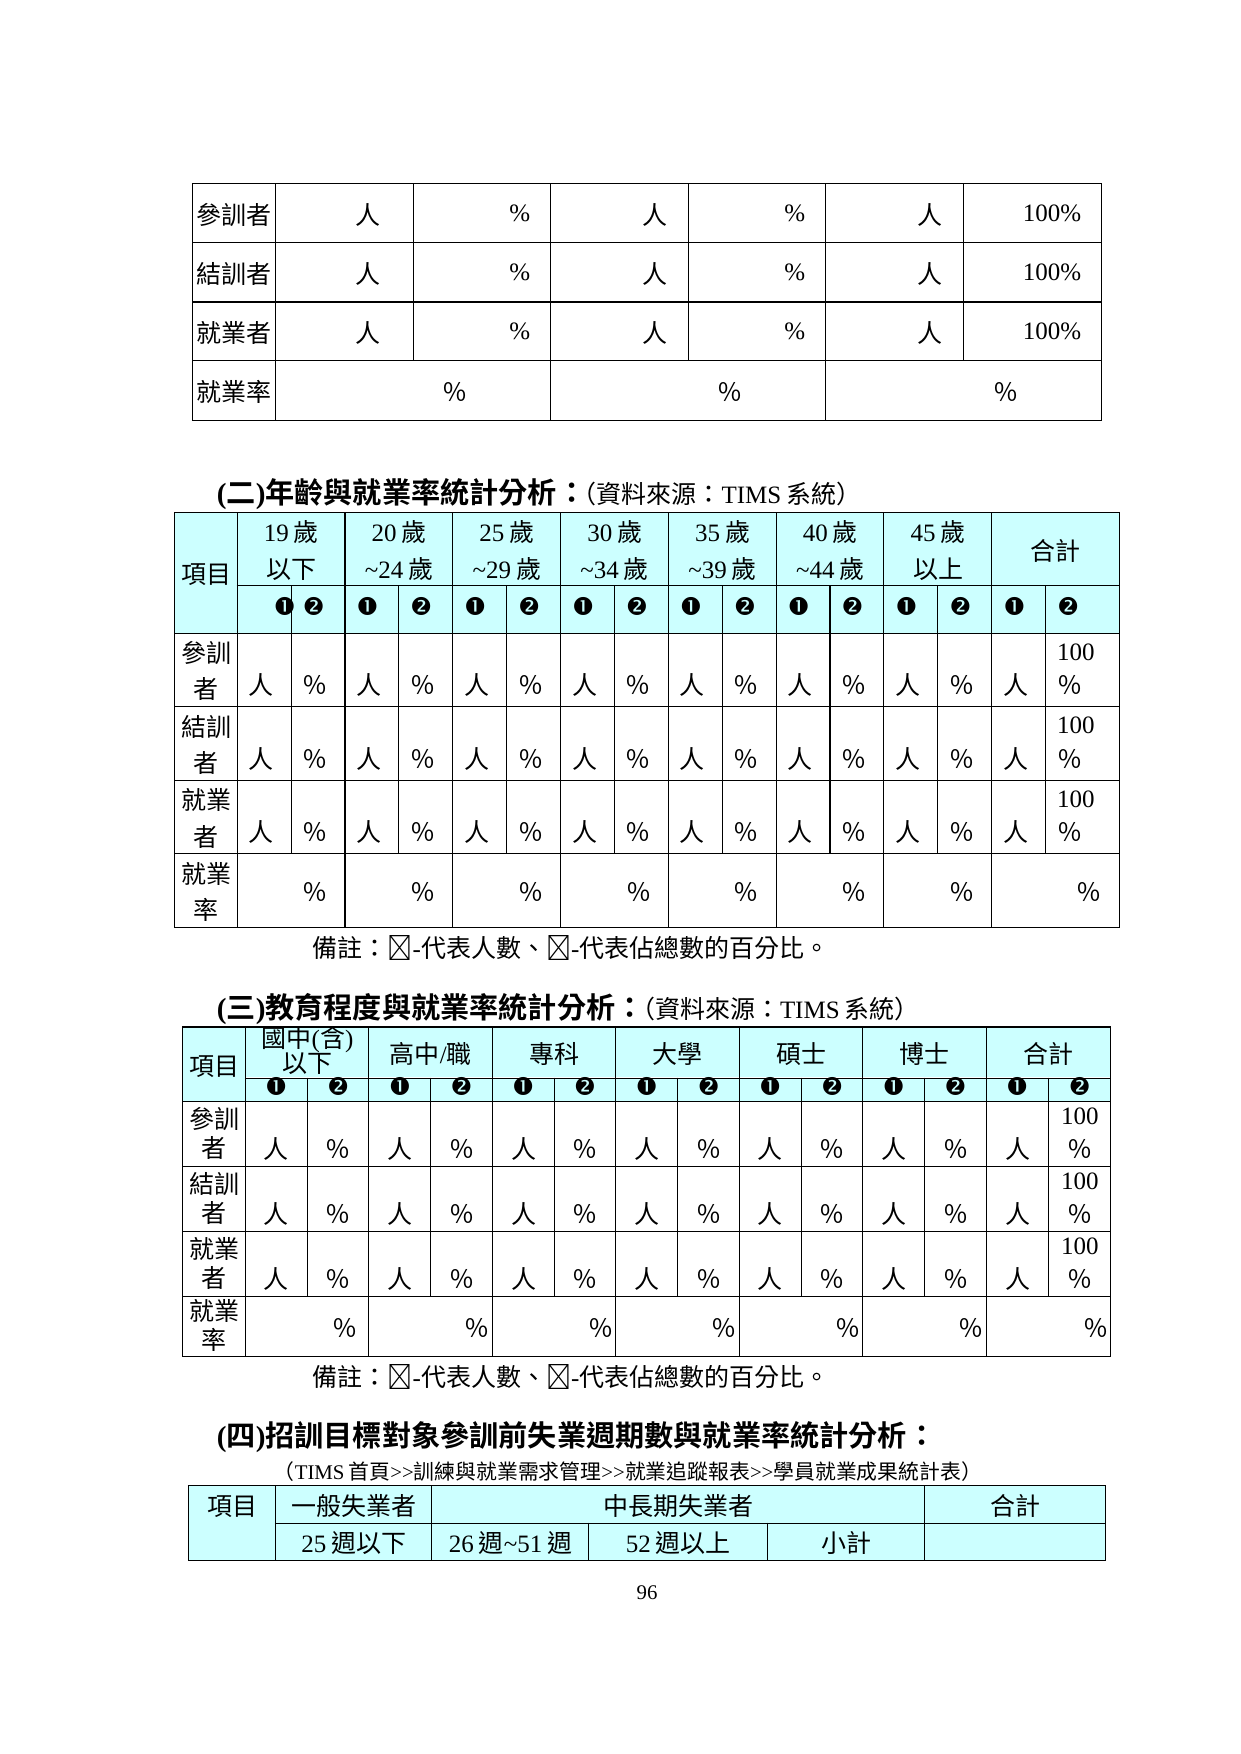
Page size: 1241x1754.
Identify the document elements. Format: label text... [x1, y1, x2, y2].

table_cell  [987, 1079, 1048, 1101]
table_cell 小計 [768, 1524, 924, 1560]
table_cell 人 [884, 707, 937, 780]
table_cell  [1049, 1079, 1110, 1101]
table_cell  [246, 1079, 307, 1101]
table_header 合計 [992, 513, 1119, 585]
table_cell ％ [507, 781, 560, 853]
table_cell  [669, 586, 722, 633]
table_cell  [431, 1079, 492, 1101]
table_cell  [925, 1079, 986, 1101]
table_cell 人 [826, 243, 963, 301]
table_cell ％ [369, 1297, 492, 1356]
table_cell 就業者 [183, 1232, 245, 1296]
table_cell ％ [615, 707, 668, 780]
table_header 30歲 ~34歲 [561, 513, 668, 585]
table_cell ％ [507, 707, 560, 780]
table_cell ％ [555, 1102, 615, 1166]
table_header 合計 [925, 1486, 1105, 1523]
table_cell 人 [238, 634, 291, 706]
table_header 合計 [987, 1028, 1110, 1077]
table_cell 人 [246, 1167, 307, 1231]
table_cell 人 [740, 1167, 801, 1231]
table_cell  [346, 586, 398, 633]
table_cell 人 [561, 634, 614, 706]
table_cell [925, 1524, 1105, 1560]
table_cell  [777, 586, 829, 633]
table_cell  [678, 1079, 739, 1101]
table_cell  [561, 586, 614, 633]
table_cell 人 [863, 1232, 924, 1296]
table_cell 人 [551, 303, 688, 360]
table_cell  [493, 1079, 554, 1101]
table_cell ％ [431, 1232, 492, 1296]
table_cell 人 [551, 184, 688, 242]
table_cell 人 [453, 634, 506, 706]
table_cell  [884, 586, 937, 633]
table_cell 參訓者 [193, 184, 275, 242]
table_cell 人 [669, 634, 722, 706]
table_cell 人 [561, 781, 614, 853]
table_cell 人 [740, 1102, 801, 1166]
table_cell 參訓者 [183, 1102, 245, 1166]
table_cell ％ [863, 1297, 986, 1356]
table_cell ％ [292, 781, 344, 853]
table_cell 人 [369, 1167, 430, 1231]
table_header 項目 [183, 1028, 245, 1101]
table_cell ％ [831, 634, 883, 706]
table_cell ％ [925, 1167, 986, 1231]
table_cell 人 [987, 1167, 1048, 1231]
table_cell ％ [561, 854, 668, 927]
table_header 博士 [863, 1028, 986, 1077]
table_cell 100 ％ [1049, 1232, 1110, 1296]
table_cell  [616, 1079, 677, 1101]
table_cell ％ [723, 634, 776, 706]
table_cell 就業者 [175, 781, 237, 853]
text 備註：-代表人數、-代表佔總數的百分比。 [187, 928, 1106, 965]
table_cell ％ [276, 361, 550, 419]
table_cell 人 [992, 634, 1045, 706]
table_cell 100% [964, 243, 1101, 301]
table_cell 人 [616, 1102, 677, 1166]
table_cell 人 [992, 781, 1045, 853]
table_header 碩士 [740, 1028, 862, 1077]
table_cell 人 [346, 781, 398, 853]
table_cell ％ [292, 634, 344, 706]
table_cell 人 [884, 781, 937, 853]
table_cell ％ [308, 1167, 368, 1231]
table_cell 人 [777, 781, 829, 853]
table_cell % [414, 303, 550, 360]
table_cell  [369, 1079, 430, 1101]
table_cell ％ [616, 1297, 739, 1356]
table_cell ％ [507, 634, 560, 706]
table_cell 100 ％ [1049, 1167, 1110, 1231]
text (三)教育程度與就業率統計分析：（資料來源：TIMS系統） [187, 984, 1106, 1026]
table_cell 人 [740, 1232, 801, 1296]
table_cell 100 ％ [1046, 781, 1119, 853]
table_cell 人 [493, 1167, 554, 1231]
table_cell 就業者 [193, 303, 275, 360]
table_cell ％ [346, 854, 452, 927]
table_cell % [689, 184, 825, 242]
table_cell ％ [615, 634, 668, 706]
table_cell ％ [802, 1232, 862, 1296]
table_cell 人 [777, 634, 829, 706]
table_cell ％ [292, 707, 344, 780]
table_cell 人 [987, 1102, 1048, 1166]
table_cell ％ [826, 361, 1101, 419]
table_cell  [555, 1079, 615, 1101]
table_cell 人 [276, 303, 413, 360]
table_cell ％ [938, 707, 991, 780]
table_cell ％ [399, 781, 452, 853]
table_cell 100% [964, 303, 1101, 360]
table_cell ％ [938, 781, 991, 853]
table_cell 人 [826, 184, 963, 242]
table_cell 人 [493, 1102, 554, 1166]
table_cell 人 [669, 781, 722, 853]
table_cell ％ [740, 1297, 862, 1356]
table_header 高中/職 [369, 1028, 492, 1077]
table_cell 人 [826, 303, 963, 360]
table_cell ％ [938, 634, 991, 706]
table_cell 人 [453, 707, 506, 780]
table_cell  [992, 586, 1045, 633]
table_cell 人 [346, 634, 398, 706]
table_cell  [453, 586, 506, 633]
table_cell  [740, 1079, 801, 1101]
table_cell 人 [616, 1232, 677, 1296]
text (二)年齡與就業率統計分析：（資料來源：TIMS系統） [187, 469, 1106, 512]
table_cell 人 [669, 707, 722, 780]
table_cell % [414, 184, 550, 242]
table_header 20歲 ~24歲 [346, 513, 452, 585]
table_cell 人 [346, 707, 398, 780]
table_cell 人 [863, 1167, 924, 1231]
table_cell  [723, 586, 776, 633]
table_cell 就業率 [175, 854, 237, 927]
table_cell ％ [678, 1167, 739, 1231]
table_cell % [689, 303, 825, 360]
table_cell 人 [777, 707, 829, 780]
table_cell 52週以上 [589, 1524, 767, 1560]
text 備註：-代表人數、-代表佔總數的百分比。 [187, 1357, 1106, 1394]
table_cell ％ [802, 1167, 862, 1231]
table_cell ％ [493, 1297, 615, 1356]
table_cell 結訓者 [183, 1167, 245, 1231]
table_cell % [414, 243, 550, 301]
table_cell ％ [831, 781, 883, 853]
table_cell 人 [276, 184, 413, 242]
table_cell ％ [615, 781, 668, 853]
table_cell 人 [453, 781, 506, 853]
table_header 國中(含) 以下 [246, 1028, 368, 1077]
table_cell 參訓者 [175, 634, 237, 706]
table_cell  [399, 586, 452, 633]
table_cell ％ [831, 707, 883, 780]
table_header 項目 [175, 513, 237, 633]
table_header 專科 [493, 1028, 615, 1077]
table_header 45歲 以上 [884, 513, 991, 585]
table_cell 人 [884, 634, 937, 706]
table_cell ％ [399, 707, 452, 780]
table_cell 人 [863, 1102, 924, 1166]
table_cell ％ [669, 854, 776, 927]
table_cell 人 [616, 1167, 677, 1231]
text (四)招訓目標對象參訓前失業週期數與就業率統計分析： [187, 1413, 1106, 1455]
table_cell 100 ％ [1046, 634, 1119, 706]
table_cell  [507, 586, 560, 633]
table_cell  [308, 1079, 368, 1101]
table_cell  [292, 586, 344, 633]
table_cell 人 [561, 707, 614, 780]
table_cell ％ [992, 854, 1119, 927]
text （TIMS首頁>>訓練與就業需求管理>>就業追蹤報表>>學員就業成果統計表） [274, 1455, 1106, 1485]
table_cell ％ [551, 361, 825, 419]
table_cell 人 [246, 1232, 307, 1296]
table_cell ％ [802, 1102, 862, 1166]
table_cell 人 [369, 1232, 430, 1296]
table_cell ％ [308, 1102, 368, 1166]
table_header 項目 [189, 1486, 275, 1560]
table_cell 結訓者 [175, 707, 237, 780]
table_cell 人 [992, 707, 1045, 780]
table_cell ％ [555, 1232, 615, 1296]
table_cell  [863, 1079, 924, 1101]
table_cell  [615, 586, 668, 633]
table_cell 就業率 [193, 361, 275, 419]
table_cell ％ [925, 1102, 986, 1166]
table_cell  [802, 1079, 862, 1101]
table_cell ％ [777, 854, 883, 927]
table_header 一般失業者 [276, 1486, 431, 1523]
table_cell % [689, 243, 825, 301]
table_cell ％ [678, 1102, 739, 1166]
table_header 25歲 ~29歲 [453, 513, 560, 585]
table_cell ％ [723, 707, 776, 780]
table_cell ％ [399, 634, 452, 706]
table_cell ％ [431, 1102, 492, 1166]
table_cell  [938, 586, 991, 633]
table_cell 人 [493, 1232, 554, 1296]
table_cell 人 [987, 1232, 1048, 1296]
table_cell ％ [453, 854, 560, 927]
table_cell ％ [987, 1297, 1110, 1356]
table_header 大學 [616, 1028, 739, 1077]
table_header 中長期失業者 [432, 1486, 924, 1523]
table_cell 人 [238, 707, 291, 780]
table_cell ％ [308, 1232, 368, 1296]
table_cell 100% [964, 184, 1101, 242]
table_cell ％ [925, 1232, 986, 1296]
table_header 35歲 ~39歲 [669, 513, 776, 585]
table_cell 人 [276, 243, 413, 301]
table_cell ％ [431, 1167, 492, 1231]
table_cell 人 [369, 1102, 430, 1166]
table_cell 100 ％ [1049, 1102, 1110, 1166]
table_cell  [831, 586, 883, 633]
table_cell ％ [884, 854, 991, 927]
table_cell 人 [246, 1102, 307, 1166]
table_cell  [238, 586, 291, 633]
table_cell 26週~51週 [432, 1524, 588, 1560]
table_cell ％ [555, 1167, 615, 1231]
table_cell 25週以下 [276, 1524, 431, 1560]
table_header 40歲 ~44歲 [777, 513, 883, 585]
table_cell 人 [551, 243, 688, 301]
table_cell 人 [238, 781, 291, 853]
table_cell ％ [678, 1232, 739, 1296]
table_cell  [1046, 586, 1119, 633]
table_cell ％ [238, 854, 344, 927]
table_cell 就業率 [183, 1297, 245, 1356]
table_header 19歲 以下 [238, 513, 344, 585]
table_cell 結訓者 [193, 243, 275, 301]
table_cell ％ [246, 1297, 368, 1356]
table_cell 100 ％ [1046, 707, 1119, 780]
table_cell ％ [723, 781, 776, 853]
